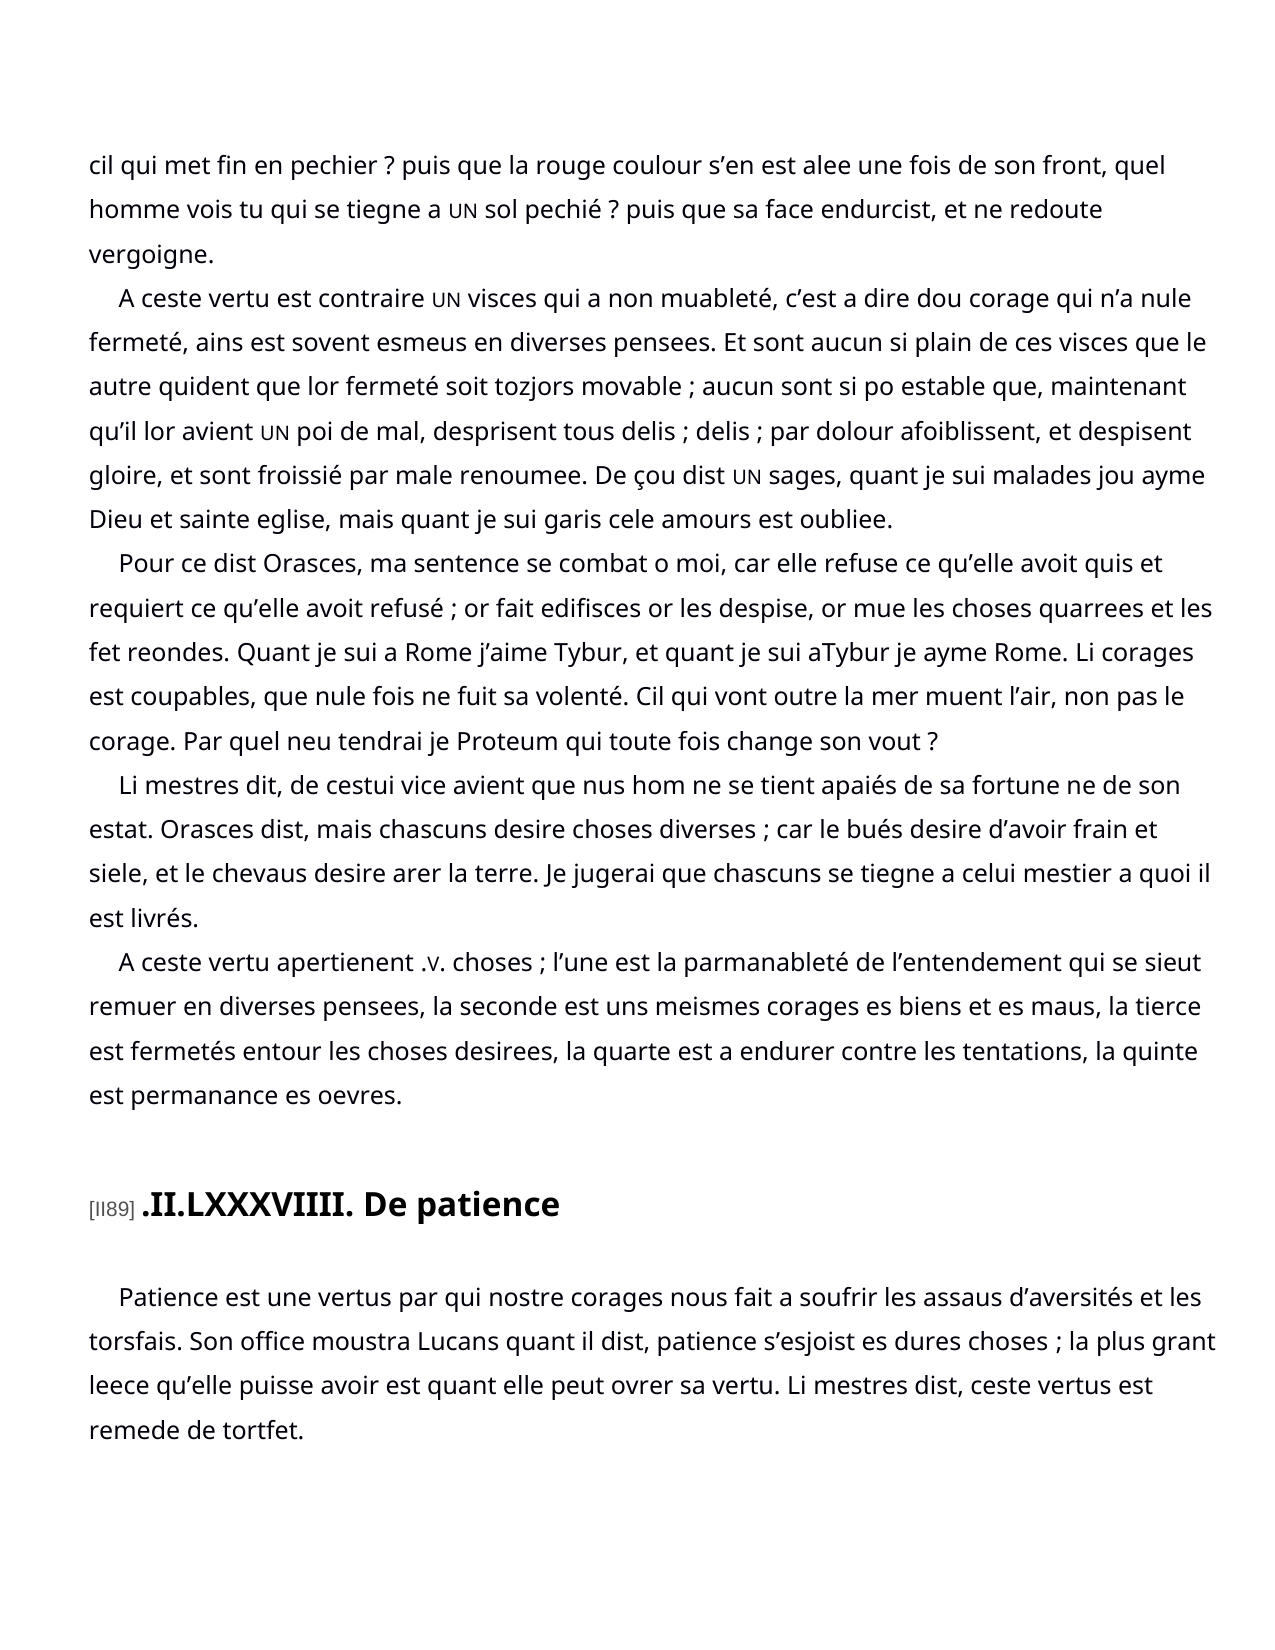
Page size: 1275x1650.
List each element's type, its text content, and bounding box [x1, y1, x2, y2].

text Patience est une vertus par qui nostre corages nous fait a soufrir les assaus d’aversités et les torsfais. Son office moustra Lucans quant il dist, patience s’esjoist es dures choses ; la plus grant leece qu’elle puisse avoir est quant elle peut ovrer sa vertu. Li mestres dist, ceste vertus est remede de tortfet. [89, 1279, 1216, 1446]
subtitle [II89] .II.LXXXVIIII. De patience [89, 1181, 1216, 1226]
text Pour ce dist Orasces, ma sentence se combat o moi, car elle refuse ce qu’elle avoit quis et requiert ce qu’elle avoit refusé ; or fait edifisces or les despise, or mue les choses quarrees et les fet reondes. Quant je sui a Rome j’aime Tybur, et quant je sui aTybur je ayme Rome. Li corages est coupables, que nule fois ne fuit sa volenté. Cil qui vont outre la mer muent l’air, non pas le corage. Par quel neu tendrai je Proteum qui toute fois change son vout ? [89, 546, 1216, 757]
text Li mestres dit, de cestui vice avient que nus hom ne se tient apaiés de sa fortune ne de son estat. Orasces dist, mais chascuns desire choses diverses ; car le bués desire d’avoir frain et siele, et le chevaus desire arer la terre. Je jugerai que chascuns se tiegne a celui mestier a quoi il est livrés. [89, 767, 1216, 934]
text cil qui met fin en pechier ? puis que la rouge coulour s’en est alee une fois de son front, quel homme vois tu qui se tiegne a un sol pechié ? puis que sa face endurcist, et ne redoute vergoigne. [89, 148, 1216, 270]
text A ceste vertu est contraire un visces qui a non muableté, c’est a dire dou corage qui n’a nule fermeté, ains est sovent esmeus en diverses pensees. Et sont aucun si plain de ces visces que le autre quident que lor fermeté soit tozjors movable ; aucun sont si po estable que, maintenant qu’il lor avient un poi de mal, desprisent tous delis ; delis ; par dolour afoiblissent, et despisent gloire, et sont froissié par male renoumee. De çou dist un sages, quant je sui malades jou ayme Dieu et sainte eglise, mais quant je sui garis cele amours est oubliee. [89, 281, 1216, 536]
text A ceste vertu apertienent .v. choses ; l’une est la parmanableté de l’entendement qui se sieut remuer en diverses pensees, la seconde est uns meismes corages es biens et es maus, la tierce est fermetés entour les choses desirees, la quarte est a endurer contre les tentations, la quinte est permanance es oevres. [89, 944, 1216, 1111]
